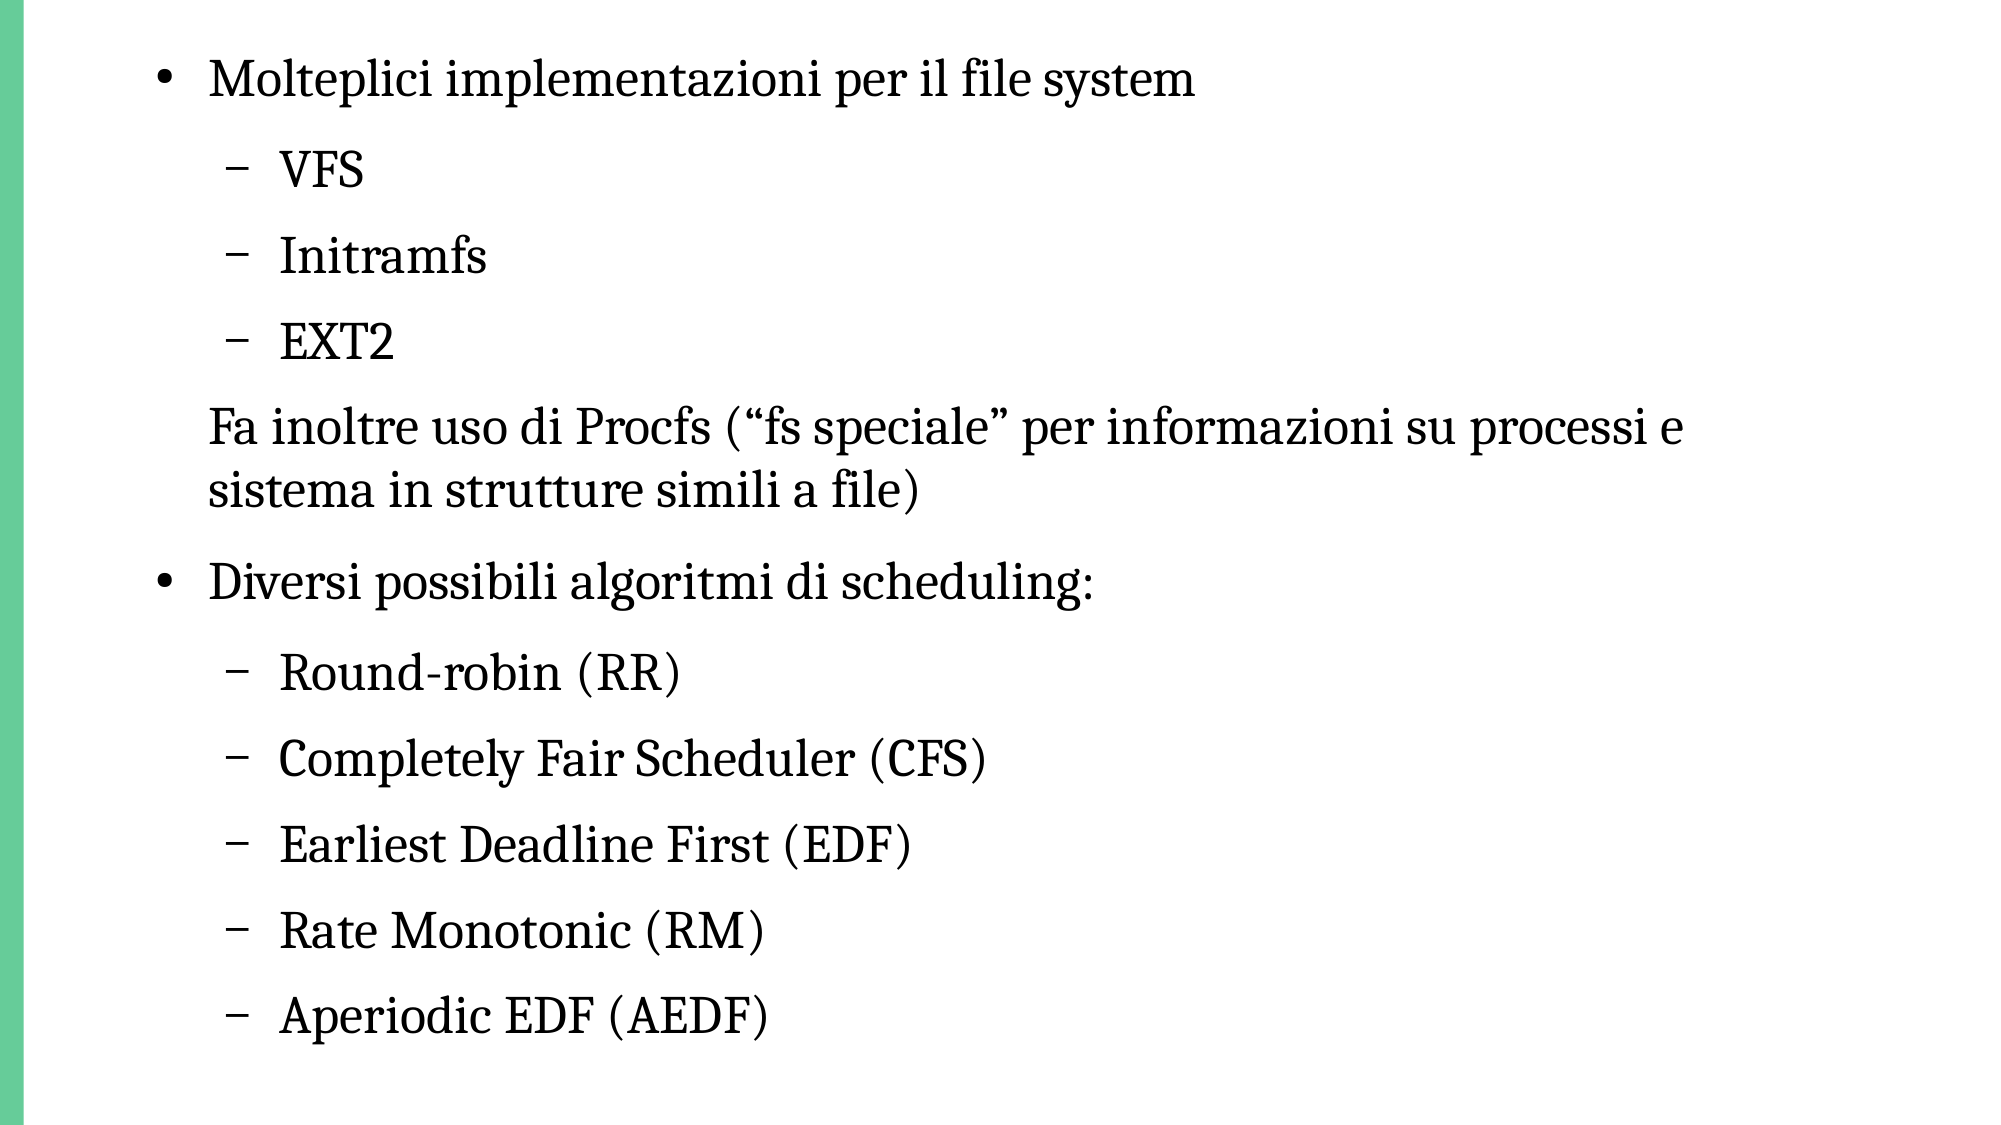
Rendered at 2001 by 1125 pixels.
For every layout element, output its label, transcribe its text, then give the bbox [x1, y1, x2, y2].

text_box [0, 0, 24, 1125]
list Molteplici implementazioni per il file system VFS Initramfs EXT2 Fa inoltre uso di Procfs (“fs speciale” per informazioni su processi e sistema in strutture simili a file) Diversi possibili algoritmi di scheduling: Round-robin (RR) Completely Fair Scheduler (CFS) Earliest Deadline First (EDF) Rate Monotonic (RM) Aperiodic EDF (AEDF) [137, 47, 1863, 1065]
